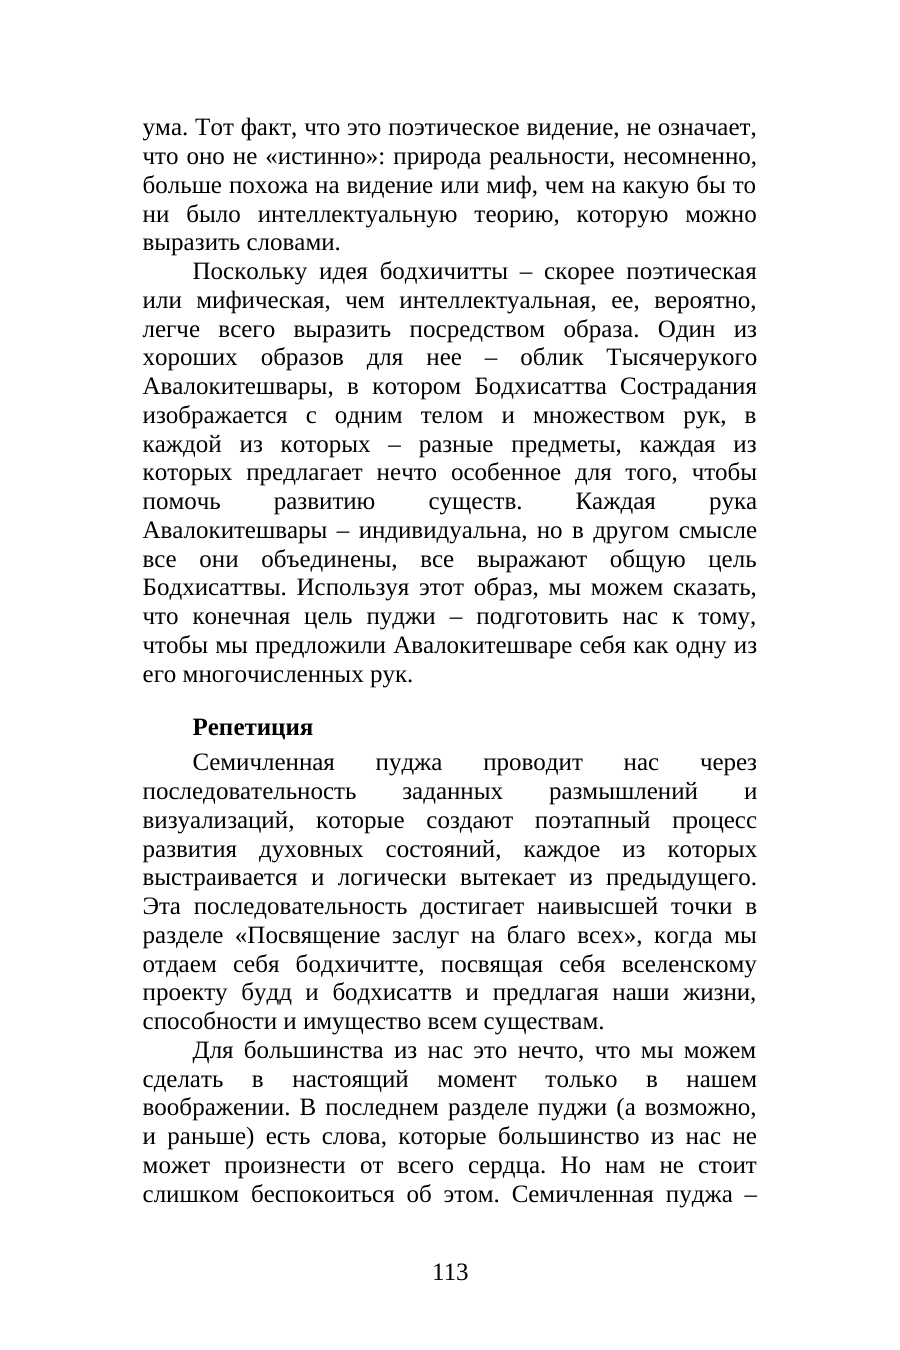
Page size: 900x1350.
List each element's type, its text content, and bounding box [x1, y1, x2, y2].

text Для большинства из нас это нечто, что мы можем сделать в настоящий момент только в нашем воображении. В последнем разделе пуджи (а возможно, и раньше) есть слова, которые большинство из нас не может произнести от всего сердца. Но нам не стоит слишком беспокоиться об этом. Семичленная пуджа – [142, 1035, 757, 1207]
text Поскольку идея бодхичитты – скорее поэтическая или мифическая, чем интеллектуальная, ее, вероятно, легче всего выразить посредством образа. Один из хороших образов для нее – облик Тысячерукого Авалокитешвары, в котором Бодхисаттва Сострадания изображается с одним телом и множеством рук, в каждой из которых – разные предметы, каждая из которых предлагает нечто особенное для того, чтобы помочь развитию существ. Каждая рука Авалокитешвары – индивидуальна, но в другом смысле все они объединены, все выражают общую цель Бодхисаттвы. Используя этот образ, мы можем сказать, что конечная цель пуджи – подготовить нас к тому, чтобы мы предложили Авалокитешваре себя как одну из его многочисленных рук. [142, 256, 757, 687]
text ума. Тот факт, что это поэтическое видение, не означает, что оно не «истинно»: природа реальности, несомненно, больше похожа на видение или миф, чем на какую бы то ни было интеллектуальную теорию, которую можно выразить словами. [142, 112, 757, 256]
subtitle Репетиция [142, 712, 757, 741]
text Семичленная пуджа проводит нас через последовательность заданных размышлений и визуализаций, которые создают поэтапный процесс развития духовных состояний, каждое из которых выстраивается и логически вытекает из предыдущего. Эта последовательность достигает наивысшей точки в разделе «Посвящение заслуг на благо всех», когда мы отдаем себя бодхичитте, посвящая себя вселенскому проекту будд и бодхисаттв и предлагая наши жизни, способности и имущество всем существам. [142, 747, 757, 1035]
